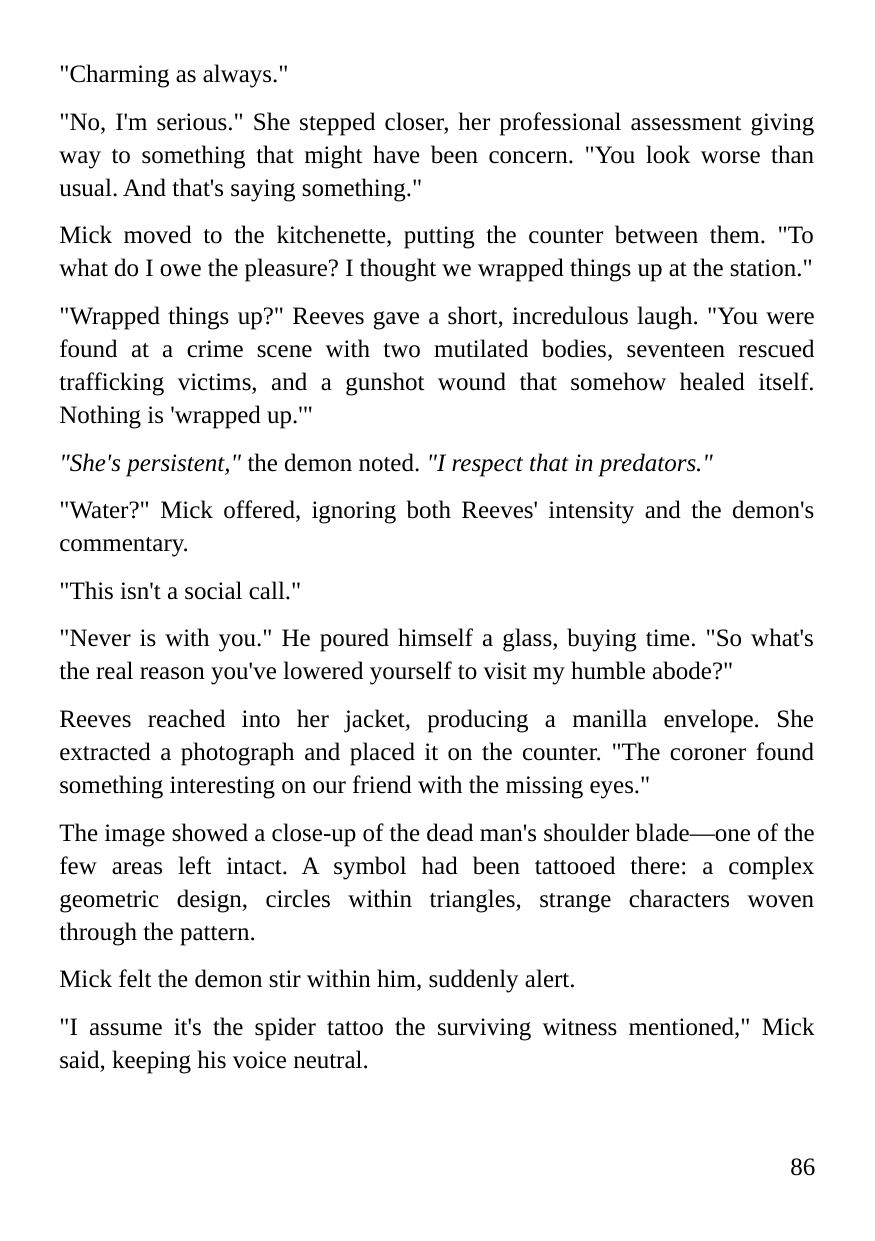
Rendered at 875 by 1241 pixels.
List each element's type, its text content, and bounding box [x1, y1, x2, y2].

text "She's persistent," the demon noted. "I respect that in predators." [59, 448, 815, 476]
text The image showed a close-up of the dead man's shoulder blade—one of the few areas left intact. A symbol had been tattooed there: a complex geometric design, circles within triangles, strange characters woven through the pattern. [59, 818, 815, 946]
text "Water?" Mick offered, ignoring both Reeves' intensity and the demon's commentary. [59, 495, 815, 557]
text "I assume it's the spider tattoo the surviving witness mentioned," Mick said, keeping his voice neutral. [59, 1012, 815, 1074]
text Reeves reached into her jacket, producing a manilla envelope. She extracted a photograph and placed it on the counter. "The coroner found something interesting on our friend with the missing eyes." [59, 704, 815, 799]
text "This isn't a social call." [59, 576, 815, 604]
text "Charming as always." [59, 59, 815, 88]
text Mick felt the demon stir within him, suddenly alert. [59, 964, 815, 993]
text Mick moved to the kitchenette, putting the counter between them. "To what do I owe the pleasure? I thought we wrapped things up at the station." [59, 220, 815, 282]
text "No, I'm serious." She stepped closer, her professional assessment giving way to something that might have been concern. "You look worse than usual. And that's saying something." [59, 107, 815, 201]
text "Never is with you." He poured himself a glass, buying time. "So what's the real reason you've lowered yourself to visit my humble abode?" [59, 623, 815, 685]
text "Wrapped things up?" Reeves gave a short, incredulous laugh. "You were found at a crime scene with two mutilated bodies, seventeen rescued trafficking victims, and a gunshot wound that somehow healed itself. Nothing is 'wrapped up.'" [59, 301, 815, 429]
